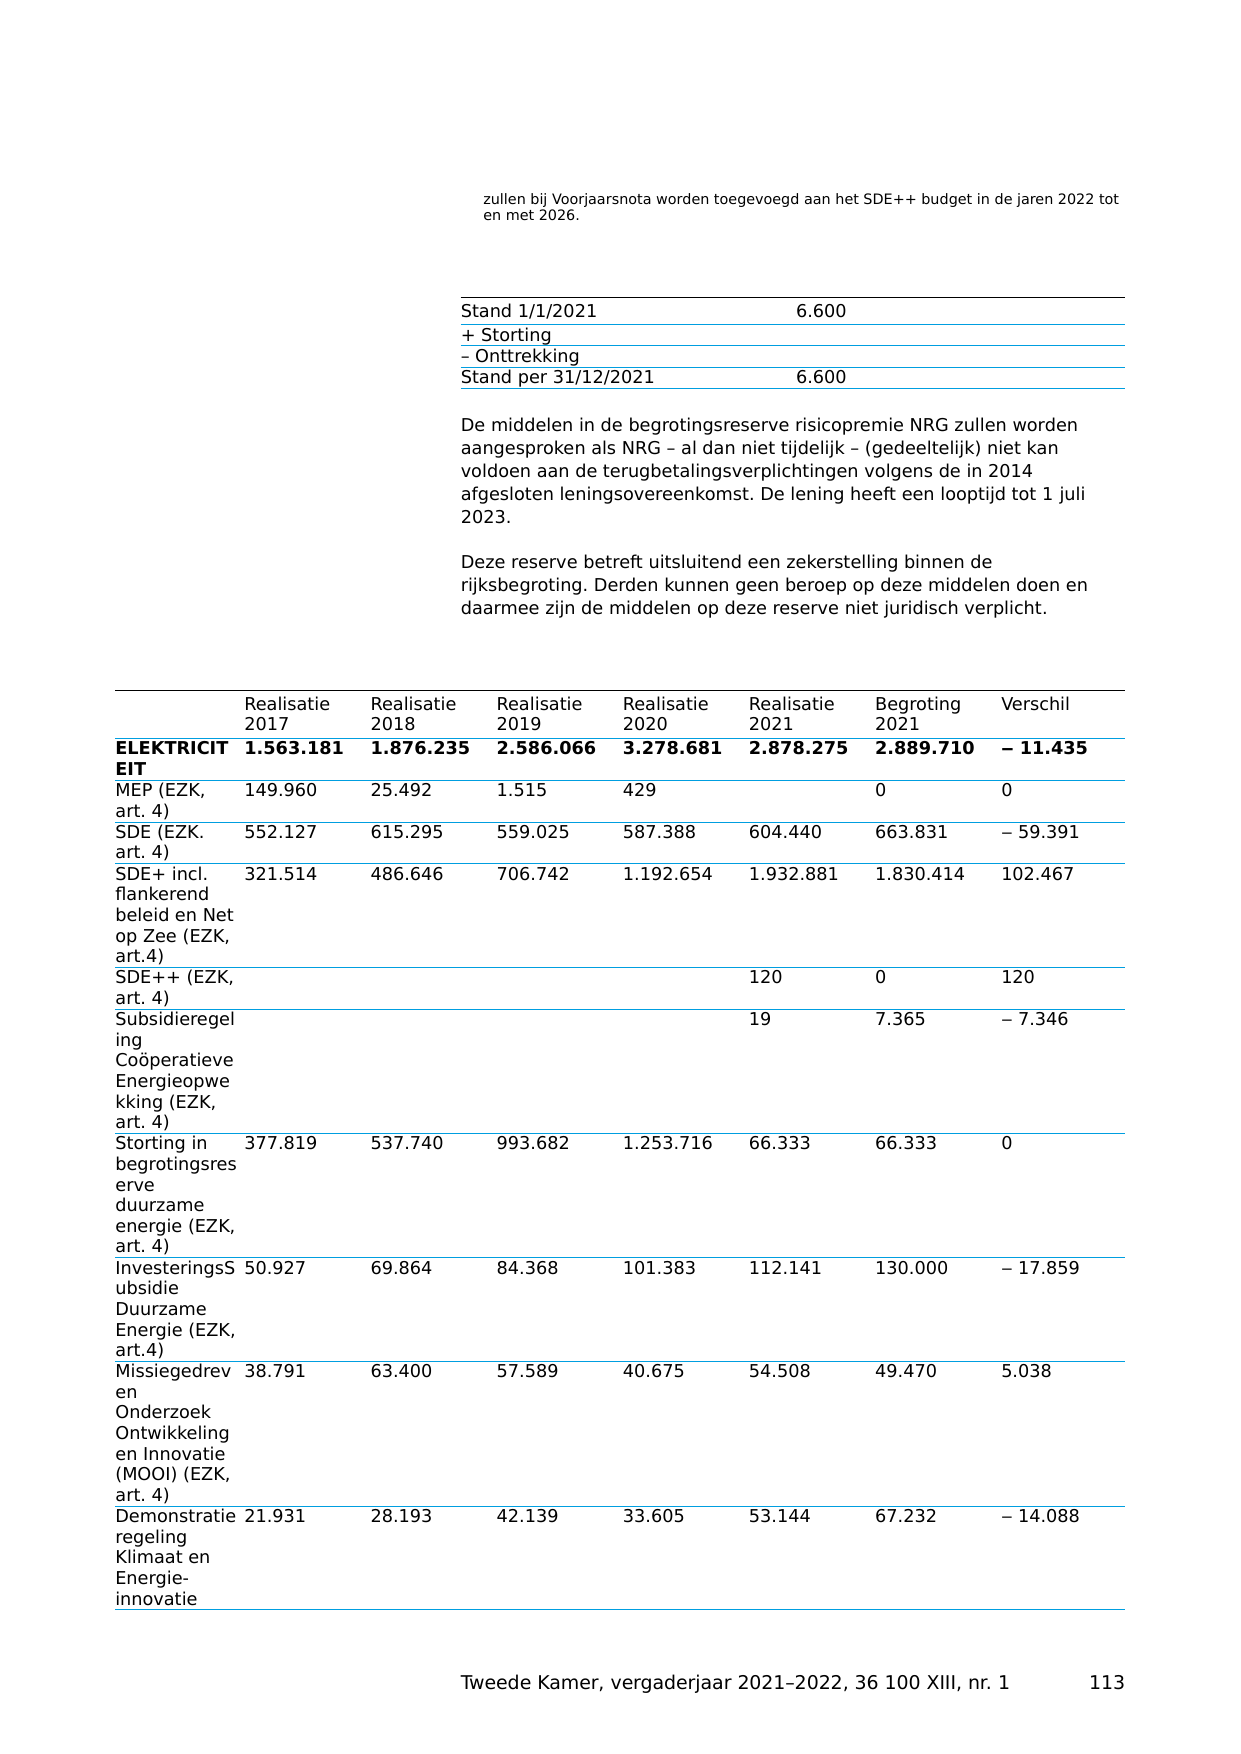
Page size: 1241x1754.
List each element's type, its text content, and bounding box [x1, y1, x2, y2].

table_cell 67.232 [872, 1507, 998, 1609]
table_cell 66.333 [872, 1134, 998, 1257]
table_cell 40.675 [620, 1362, 746, 1506]
table_header Tabel 36 Overzicht maatregelen1 ten behoeve van het Energieakkoord, het Klimaatakkoord en CO2-reducerende maatregelen (uitvoering van het Urgenda-vonnis) (bedragen x € 1.000) [115, 642, 1125, 690]
table_cell Realisatie 2021 [746, 691, 872, 738]
table_cell 7.365 [872, 1010, 998, 1133]
table_cell – Onttrekking [461, 346, 793, 366]
table_cell [494, 968, 620, 1008]
table_cell 486.646 [368, 864, 493, 967]
table_cell Demonstratieregeling Klimaat en Energie-innovatie [115, 1507, 241, 1609]
table_cell ‒ 59.391 [998, 823, 1125, 863]
table_cell 663.831 [872, 823, 998, 863]
table_cell Verschil [998, 691, 1125, 738]
table_cell Subsidieregeling Coöperatieve Energieopwekking (EZK, art. 4) [115, 1010, 241, 1133]
table_cell 120 [998, 968, 1125, 1008]
table_cell [368, 1010, 493, 1133]
table_cell 377.819 [241, 1134, 367, 1257]
table_cell 5.038 [998, 1362, 1125, 1506]
table_cell 120 [746, 968, 872, 1008]
table_cell Realisatie 2018 [368, 691, 493, 738]
table_cell 84.368 [494, 1258, 620, 1361]
text De middelen in de begrotingsreserve risicopremie NRG zullen worden aangesproken als NRG – al dan niet tijdelijk – (gedeeltelijk) niet kan voldoen aan de terugbetalingsverplichtingen volgens de in 2014 afgesloten leningsovereenkomst. De lening heeft een looptijd tot 1 juli 2023. [461, 413, 1125, 528]
table_cell Begroting 2021 [872, 691, 998, 738]
table_cell 1.876.235 [368, 739, 493, 779]
table_cell 321.514 [241, 864, 367, 967]
table_cell [115, 691, 241, 738]
table_cell ‒ 11.435 [998, 739, 1125, 779]
table_cell 1.830.414 [872, 864, 998, 967]
table_cell 537.740 [368, 1134, 493, 1257]
table_cell [620, 1010, 746, 1133]
table_cell 0 [998, 1134, 1125, 1257]
table_cell Storting in begrotingsreserve duurzame energie (EZK, art. 4) [115, 1134, 241, 1257]
table_cell MEP (EZK, art. 4) [115, 781, 241, 821]
table_cell ‒ 17.859 [998, 1258, 1125, 1361]
table_cell 0 [998, 781, 1125, 821]
table_header Tabel 35 Begrotingsreserve aan NRG verstrekte leningen (bedragen x € 1.000) [461, 249, 1125, 297]
table_cell 149.960 [241, 781, 367, 821]
table_cell 1.192.654 [620, 864, 746, 967]
table_cell ELEKTRICITEIT [115, 739, 241, 779]
table_cell Stand per 31/12/2021 [461, 368, 793, 388]
table_cell 53.144 [746, 1507, 872, 1609]
table_cell 6.600 [793, 368, 1125, 388]
table_cell 63.400 [368, 1362, 493, 1506]
table_cell 49.470 [872, 1362, 998, 1506]
table_cell 54.508 [746, 1362, 872, 1506]
table_cell Realisatie 2019 [494, 691, 620, 738]
table_cell 0 [872, 968, 998, 1008]
table_cell SDE++ (EZK, art. 4) [115, 968, 241, 1008]
table_cell 0 [872, 781, 998, 821]
table_cell 2.889.710 [872, 739, 998, 779]
table_cell 50.927 [241, 1258, 367, 1361]
table_cell 559.025 [494, 823, 620, 863]
table_cell 1.563.181 [241, 739, 367, 779]
table_cell [793, 325, 1125, 345]
table_cell [494, 1010, 620, 1133]
table_cell 42.139 [494, 1507, 620, 1609]
table_cell 25.492 [368, 781, 493, 821]
table_cell [241, 1010, 367, 1133]
table_cell Missiegedreven Onderzoek Ontwikkeling en Innovatie (MOOI) (EZK, art. 4) [115, 1362, 241, 1506]
table_cell 1.932.881 [746, 864, 872, 967]
table_cell Stand 1/1/2021 [461, 298, 793, 324]
table_cell 1.253.716 [620, 1134, 746, 1257]
table_cell 19 [746, 1010, 872, 1133]
table_cell 33.605 [620, 1507, 746, 1609]
table_cell 112.141 [746, 1258, 872, 1361]
table_cell 3.278.681 [620, 739, 746, 779]
table_cell 552.127 [241, 823, 367, 863]
table_cell 993.682 [494, 1134, 620, 1257]
table_cell 66.333 [746, 1134, 872, 1257]
table_cell 615.295 [368, 823, 493, 863]
list zullen bij Voorjaarsnota worden toegevoegd aan het SDE++ budget in de jaren 2022 tot en met 2026. [461, 191, 1125, 224]
table_cell 587.388 [620, 823, 746, 863]
table_cell + Storting [461, 325, 793, 345]
table_cell 101.383 [620, 1258, 746, 1361]
table_cell 429 [620, 781, 746, 821]
table_cell InvesteringsSubsidie Duurzame Energie (EZK, art.4) [115, 1258, 241, 1361]
table_cell 130.000 [872, 1258, 998, 1361]
table_cell 706.742 [494, 864, 620, 967]
table_cell Realisatie 2017 [241, 691, 367, 738]
table_cell 28.193 [368, 1507, 493, 1609]
table_cell 102.467 [998, 864, 1125, 967]
table_cell [746, 781, 872, 821]
table_cell ‒ 7.346 [998, 1010, 1125, 1133]
table_cell 21.931 [241, 1507, 367, 1609]
table_cell SDE (EZK. art. 4) [115, 823, 241, 863]
table_cell 2.586.066 [494, 739, 620, 779]
table_cell [241, 968, 367, 1008]
table_cell [793, 346, 1125, 366]
table_cell ‒ 14.088 [998, 1507, 1125, 1609]
table_cell Realisatie 2020 [620, 691, 746, 738]
table_cell [620, 968, 746, 1008]
table_cell 2.878.275 [746, 739, 872, 779]
table_cell 6.600 [793, 298, 1125, 324]
table_cell SDE+ incl. flankerend beleid en Net op Zee (EZK, art.4) [115, 864, 241, 967]
table_cell 38.791 [241, 1362, 367, 1506]
table_cell 1.515 [494, 781, 620, 821]
table_cell [368, 968, 493, 1008]
table_cell 604.440 [746, 823, 872, 863]
text Deze reserve betreft uitsluitend een zekerstelling binnen de rijksbegroting. Derden kunnen geen beroep op deze middelen doen en daarmee zijn de middelen op deze reserve niet juridisch verplicht. [461, 551, 1125, 619]
table_cell 57.589 [494, 1362, 620, 1506]
table_cell 69.864 [368, 1258, 493, 1361]
